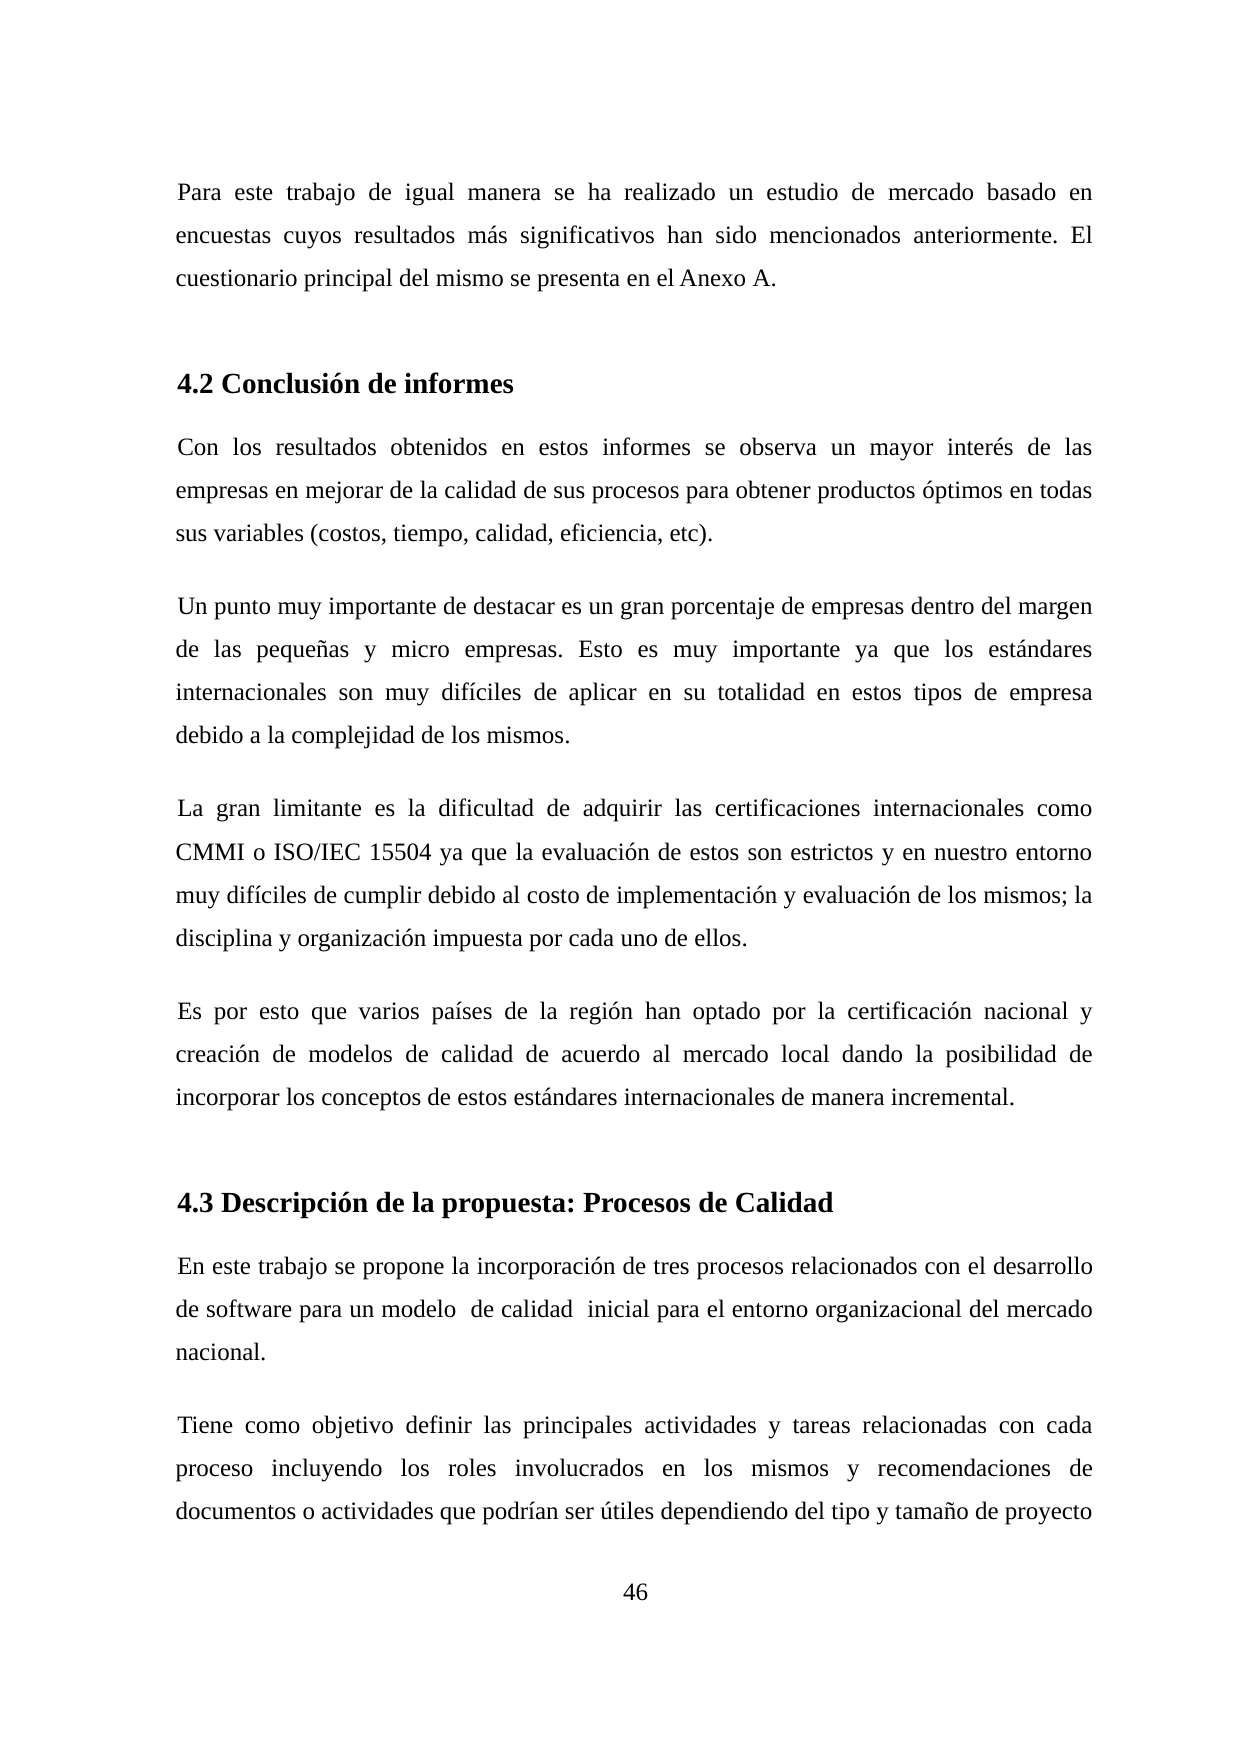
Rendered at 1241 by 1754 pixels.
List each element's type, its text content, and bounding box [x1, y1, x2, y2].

text Para este trabajo de igual manera se ha realizado un estudio de mercado basado en encuestas cuyos resultados más significativos han sido mencionados anteriormente. El cuestionario principal del mismo se presenta en el Anexo A. [175, 177, 1093, 292]
text Es por esto que varios países de la región han optado por la certificación nacional y creación de modelos de calidad de acuerdo al mercado local dando la posibilidad de incorporar los conceptos de estos estándares internacionales de manera incremental. [175, 996, 1093, 1111]
text Tiene como objetivo definir las principales actividades y tareas relacionadas con cada proceso incluyendo los roles involucrados en los mismos y recomendaciones de documentos o actividades que podrían ser útiles dependiendo del tipo y tamaño de proyecto [175, 1410, 1093, 1525]
text Un punto muy importante de destacar es un gran porcentaje de empresas dentro del margen de las pequeñas y micro empresas. Esto es muy importante ya que los estándares internacionales son muy difíciles de aplicar en su totalidad en estos tipos de empresa debido a la complejidad de los mismos. [175, 591, 1093, 749]
subtitle 4.2 Conclusión de informes [177, 366, 1093, 400]
text Con los resultados obtenidos en estos informes se observa un mayor interés de las empresas en mejorar de la calidad de sus procesos para obtener productos óptimos en todas sus variables (costos, tiempo, calidad, eficiencia, etc). [175, 432, 1093, 547]
text La gran limitante es la dificultad de adquirir las certificaciones internacionales como CMMI o ISO/IEC 15504 ya que la evaluación de estos son estrictos y en nuestro entorno muy difíciles de cumplir debido al costo de implementación y evaluación de los mismos; la disciplina y organización impuesta por cada uno de ellos. [175, 793, 1093, 952]
text En este trabajo se propone la incorporación de tres procesos relacionados con el desarrollo de software para un modelo de calidad inicial para el entorno organizacional del mercado nacional. [175, 1251, 1093, 1366]
subtitle 4.3 Descripción de la propuesta: Procesos de Calidad [177, 1185, 1093, 1219]
